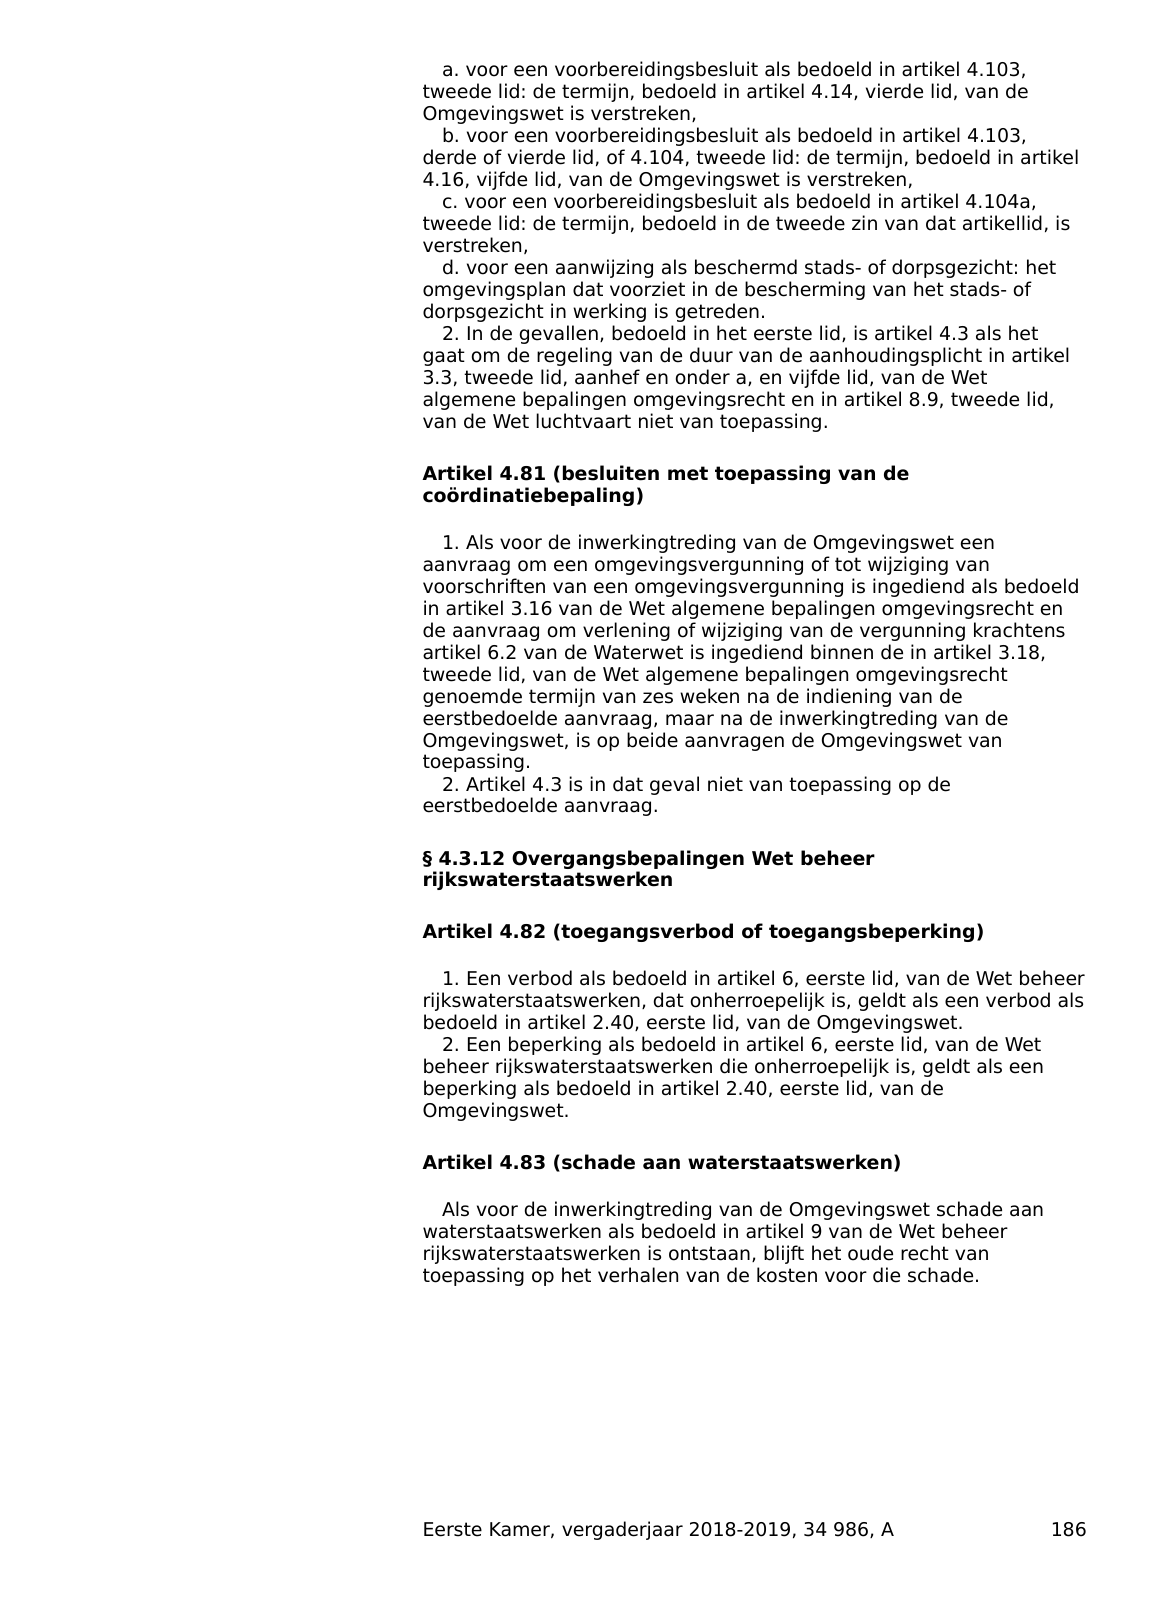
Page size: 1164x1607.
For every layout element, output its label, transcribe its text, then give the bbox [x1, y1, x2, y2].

subtitle Artikel 4.82 (toegangsverbod of toegangsbeperking) [422, 921, 1087, 943]
text 2. Een beperking als bedoeld in artikel 6, eerste lid, van de Wet beheer rijkswaterstaatswerken die onherroepelijk is, geldt als een beperking als bedoeld in artikel 2.40, eerste lid, van de Omgevingswet. [422, 1034, 1087, 1122]
text a. voor een voorbereidingsbesluit als bedoeld in artikel 4.103, tweede lid: de termijn, bedoeld in artikel 4.14, vierde lid, van de Omgevingswet is verstreken, [422, 59, 1087, 125]
subtitle Artikel 4.83 (schade aan waterstaatswerken) [422, 1152, 1087, 1174]
text 2. In de gevallen, bedoeld in het eerste lid, is artikel 4.3 als het gaat om de regeling van de duur van de aanhoudingsplicht in artikel 3.3, tweede lid, aanhef en onder a, en vijfde lid, van de Wet algemene bepalingen omgevingsrecht en in artikel 8.9, tweede lid, van de Wet luchtvaart niet van toepassing. [422, 323, 1087, 433]
text d. voor een aanwijzing als beschermd stads- of dorpsgezicht: het omgevingsplan dat voorziet in de bescherming van het stads- of dorpsgezicht in werking is getreden. [422, 257, 1087, 323]
text 1. Een verbod als bedoeld in artikel 6, eerste lid, van de Wet beheer rijkswaterstaatswerken, dat onherroepelijk is, geldt als een verbod als bedoeld in artikel 2.40, eerste lid, van de Omgevingswet. [422, 968, 1087, 1034]
text 2. Artikel 4.3 is in dat geval niet van toepassing op de eerstbedoelde aanvraag. [422, 773, 1087, 817]
text c. voor een voorbereidingsbesluit als bedoeld in artikel 4.104a, tweede lid: de termijn, bedoeld in de tweede zin van dat artikellid, is verstreken, [422, 191, 1087, 257]
text b. voor een voorbereidingsbesluit als bedoeld in artikel 4.103, derde of vierde lid, of 4.104, tweede lid: de termijn, bedoeld in artikel 4.16, vijfde lid, van de Omgevingswet is verstreken, [422, 125, 1087, 191]
subtitle Artikel 4.81 (besluiten met toepassing van de coördinatiebepaling) [422, 463, 1087, 507]
text 1. Als voor de inwerkingtreding van de Omgevingswet een aanvraag om een omgevingsvergunning of tot wijziging van voorschriften van een omgevingsvergunning is ingediend als bedoeld in artikel 3.16 van de Wet algemene bepalingen omgevingsrecht en de aanvraag om verlening of wijziging van de vergunning krachtens artikel 6.2 van de Waterwet is ingediend binnen de in artikel 3.18, tweede lid, van de Wet algemene bepalingen omgevingsrecht genoemde termijn van zes weken na de indiening van de eerstbedoelde aanvraag, maar na de inwerkingtreding van de Omgevingswet, is op beide aanvragen de Omgevingswet van toepassing. [422, 532, 1087, 773]
text Als voor de inwerkingtreding van de Omgevingswet schade aan waterstaatswerken als bedoeld in artikel 9 van de Wet beheer rijkswaterstaatswerken is ontstaan, blijft het oude recht van toepassing op het verhalen van de kosten voor die schade. [422, 1199, 1087, 1287]
subtitle § 4.3.12 Overgangsbepalingen Wet beheer rijkswaterstaatswerken [422, 847, 1087, 891]
